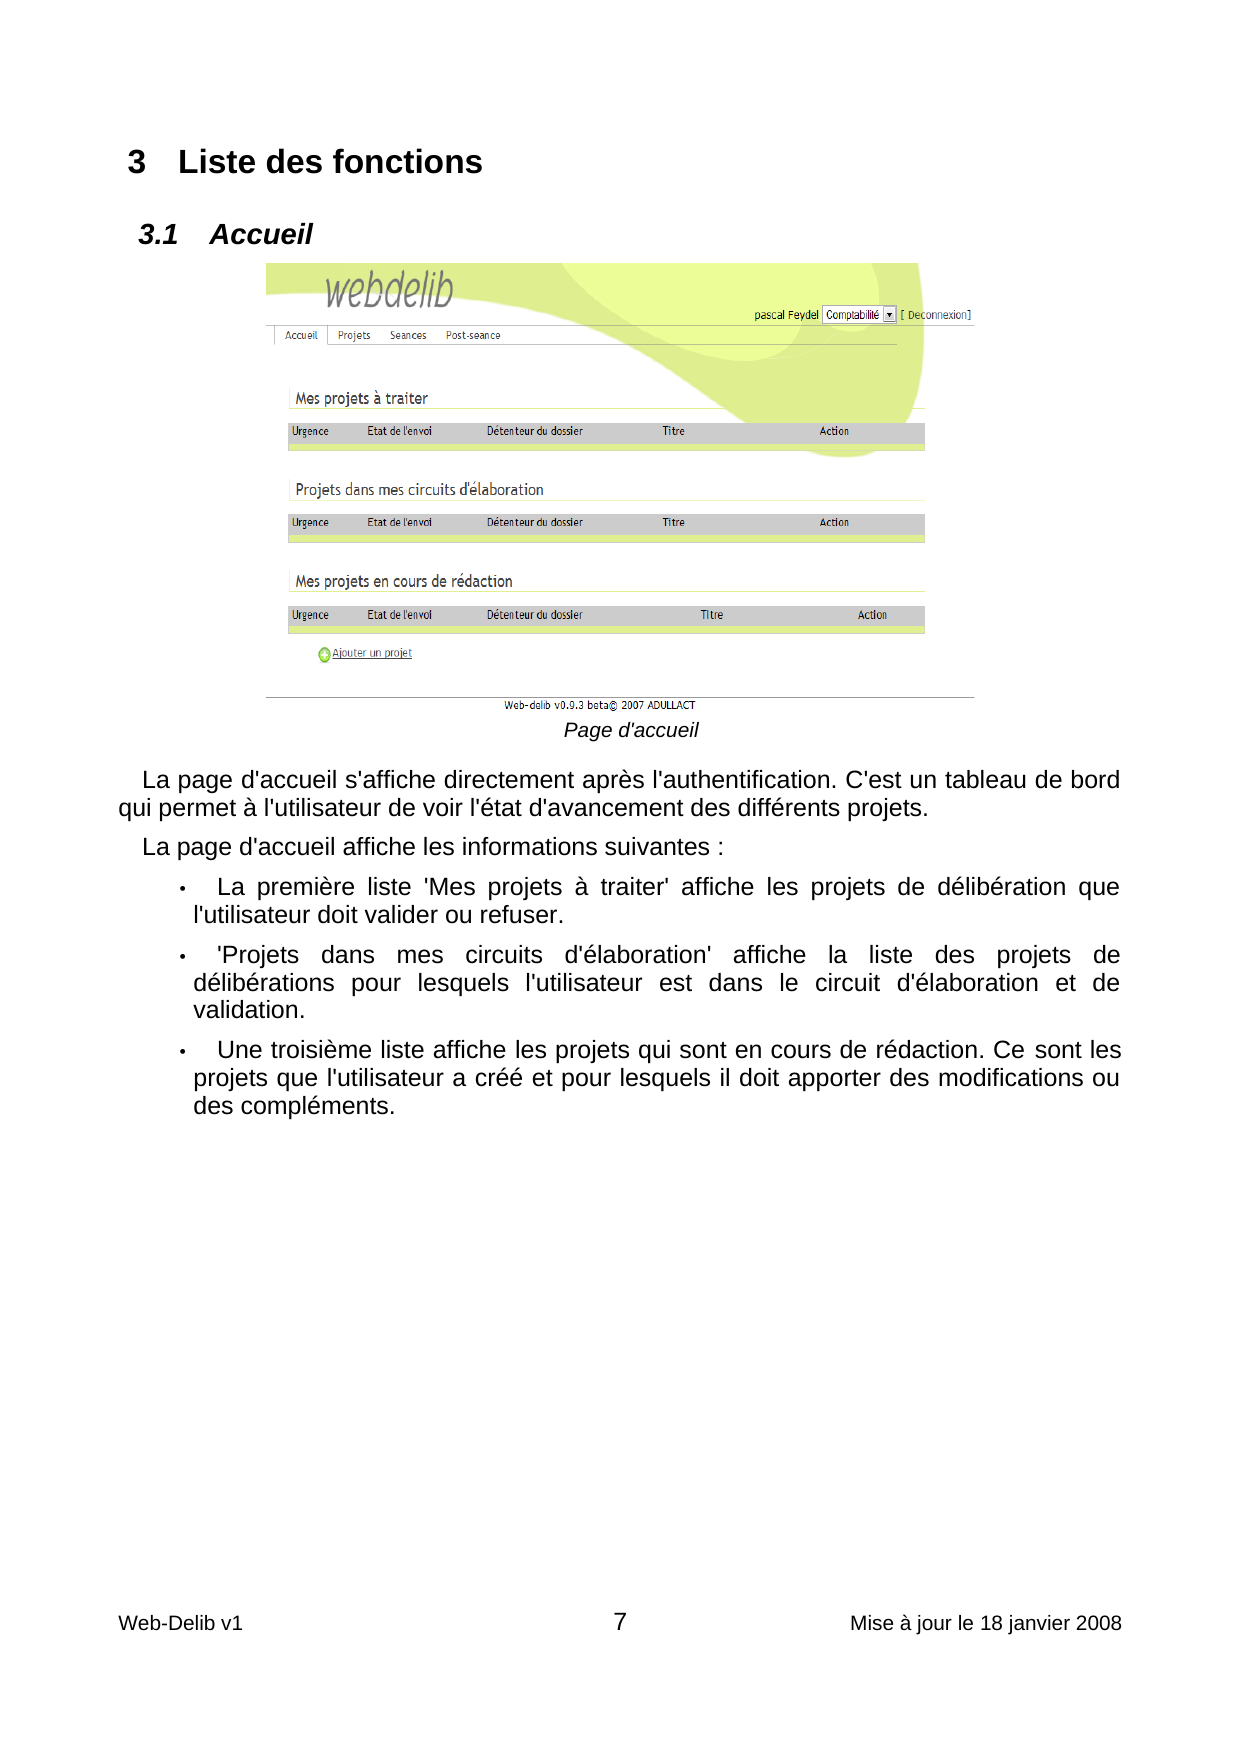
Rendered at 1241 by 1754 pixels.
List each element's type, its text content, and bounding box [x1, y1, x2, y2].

subtitle Accueil [118, 218, 1122, 251]
subtitle Liste des fonctions [118, 143, 1122, 181]
list La première liste 'Mes projets à traiter' affiche les projets de délibération que l'utilisateur doit valider ou refuser. [156, 873, 1122, 929]
list 'Projets dans mes circuits d'élaboration' affiche la liste des projets de délibérations pour lesquels l'utilisateur est dans le circuit d'élaboration et de validation. [156, 941, 1122, 1024]
text Page d'accueil [118, 719, 1122, 742]
text La page d'accueil s'affiche directement après l'authentification. C'est un tableau de bord qui permet à l'utilisateur de voir l'état d'avancement des différents projets. [118, 766, 1122, 821]
list Une troisième liste affiche les projets qui sont en cours de rédaction. Ce sont les projets que l'utilisateur a créé et pour lesquels il doit apporter des modifications ou des compléments. [156, 1036, 1122, 1120]
picture [265, 263, 975, 719]
text La page d'accueil affiche les informations suivantes : [118, 833, 1122, 861]
